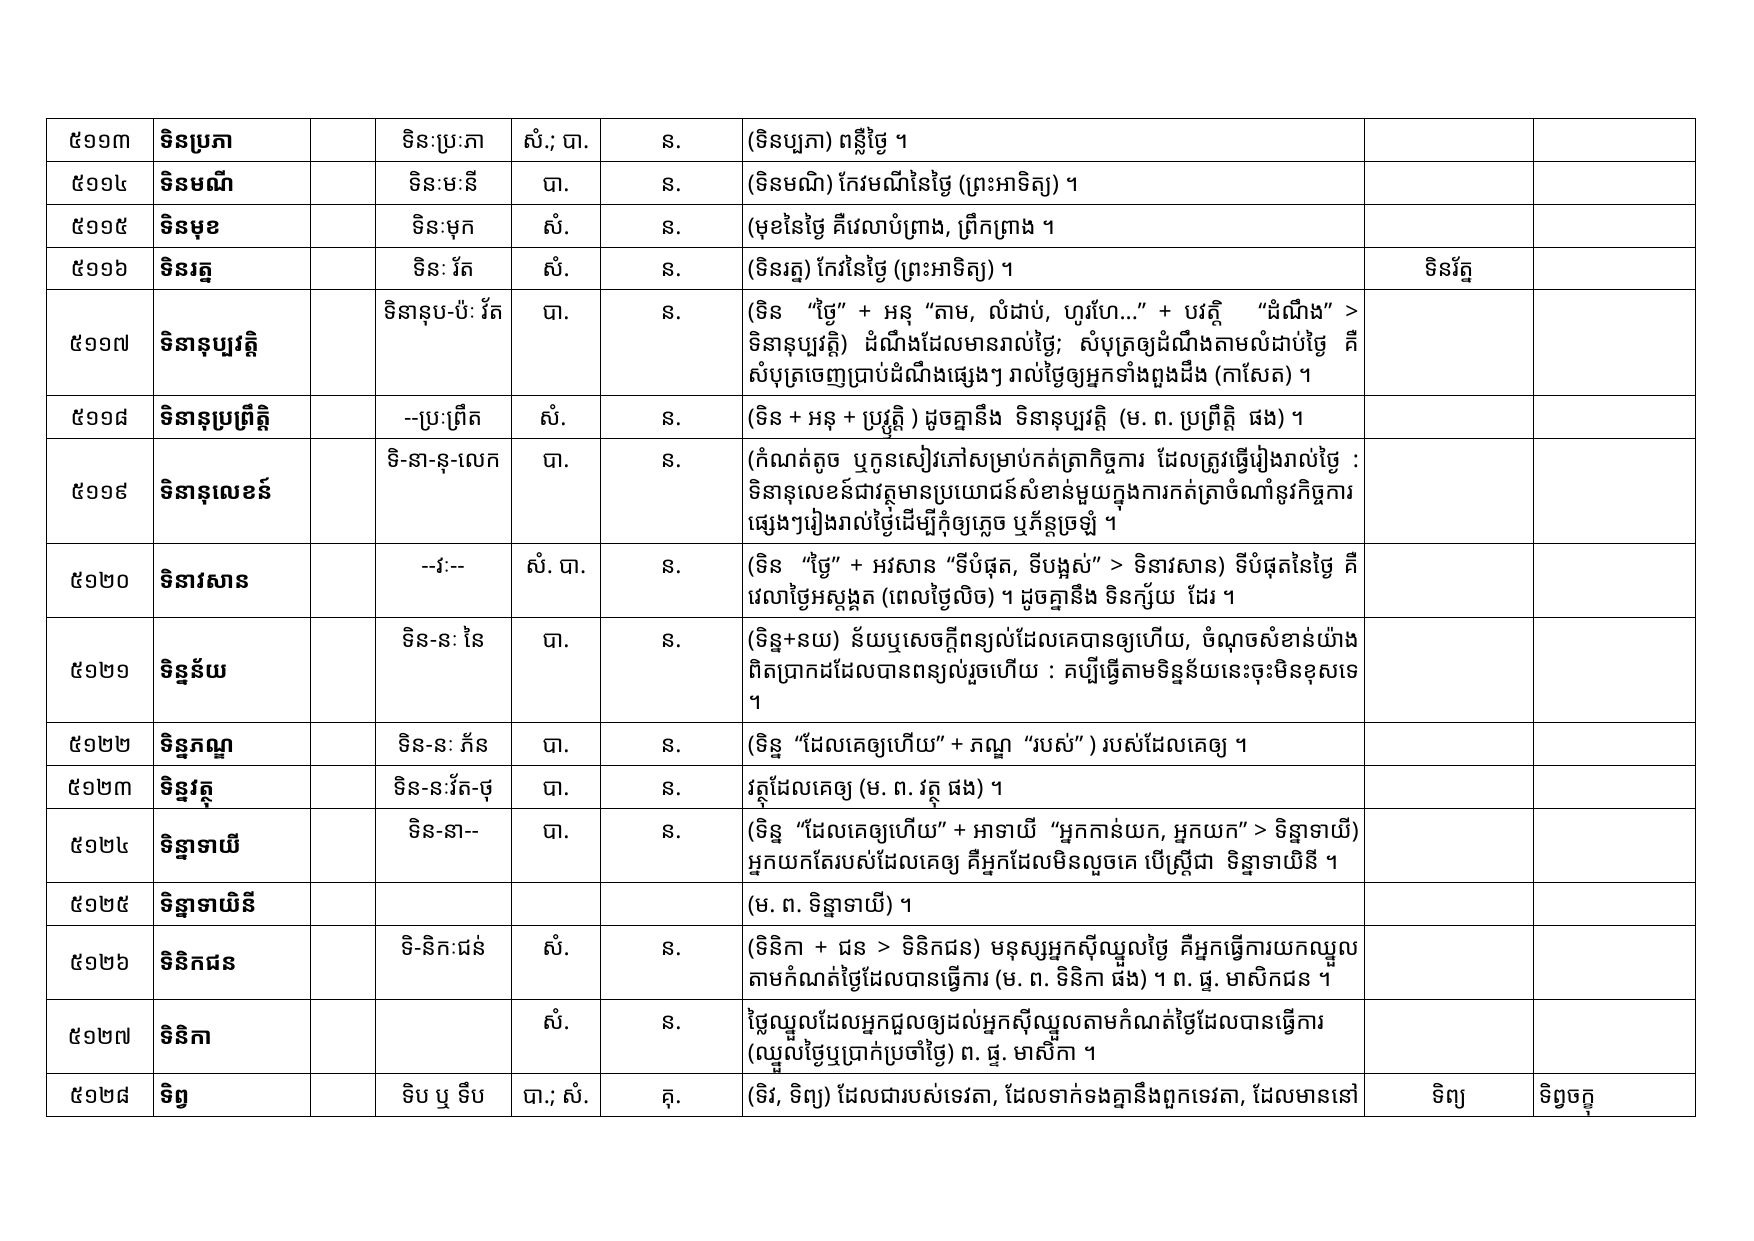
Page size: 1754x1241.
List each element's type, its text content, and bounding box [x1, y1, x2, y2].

table_cell ទិនៈ រ័ត [376, 248, 511, 289]
table_cell ថ្លៃ​ឈ្នួល​ដែល​អ្នក​ជួល​ឲ្យ​ដល់​អ្នក​ស៊ី​ឈ្នួល​តាម​កំណត់​ថ្ងៃ​ដែល​បាន​ធ្វើ​ការ (ឈ្នួល​ថ្ងៃ​ឬ​ប្រាក់​ប្រចាំ​ថ្ងៃ) ព. ផ្ទ. មាសិកា ។ [743, 1000, 1364, 1073]
table_cell ទិព្វ [154, 1074, 310, 1116]
table_cell (ទិនមណិ) កែវ​មណី​នៃ​ថ្ងៃ (ព្រះ​អាទិត្យ) ។ [743, 162, 1364, 204]
table_cell ៥១២៤ [47, 809, 153, 882]
table_cell (ទិន្ន+នយ) ន័យ​ឬ​សេចក្ដី​ពន្យល់​ដែល​គេ​បាន​ឲ្យ​ហើយ, ចំណុច​សំខាន់​យ៉ាង​ពិត​ប្រាកដ​ដែល​បាន​ពន្យល់​រួច​ហើយ : គប្បី​ធ្វើ​តាម​ទិន្នន័យ​នេះ​ចុះ​មិន​ខុស​ទេ ។ [743, 618, 1364, 722]
table_cell ន. [601, 723, 742, 765]
table_cell (កំណត់​តូច ឬ​កូន​សៀវភៅ​សម្រាប់​កត់ត្រា​កិច្ចការ ដែល​ត្រូវ​ធ្វើ​រៀងរាល់​ថ្ងៃ : ទិនានុលេខន៍​ជា​វត្ថុ​មាន​ប្រយោជន៍​សំខាន់​មួយ​ក្នុង​ការ​កត់ត្រា​ចំណាំ​នូវ​កិច្ចការ​ផ្សេង​ៗ​រៀងរាល់​ថ្ងៃ​ដើម្បី​កុំ​ឲ្យ​ភ្លេច ឬ​ភ័ន្ត​ច្រឡំ ។ [743, 439, 1364, 543]
table_cell [601, 883, 742, 925]
table_cell ទិនានុលេខន៍ [154, 439, 310, 543]
table_cell បា. [512, 766, 600, 808]
table_cell [376, 1000, 511, 1073]
table_cell ទិន-នៈ នៃ [376, 618, 511, 722]
table_cell ន. [601, 396, 742, 437]
table_cell ទិនិកា [154, 1000, 310, 1073]
table_cell [1365, 1000, 1533, 1073]
table_cell [311, 119, 375, 161]
table_cell ន. [601, 119, 742, 161]
table_cell ទិព្វចក្ខុ [1534, 1074, 1695, 1116]
table_cell ៥១២៧ [47, 1000, 153, 1073]
table_cell (មុខ​នៃ​ថ្ងៃ គឺ​វេលា​បំព្រាង, ព្រឹក​ព្រាង ។ [743, 205, 1364, 247]
table_cell ទិនរត្ន [154, 248, 310, 289]
table_cell ន. [601, 618, 742, 722]
table_cell បា. [512, 439, 600, 543]
table_cell (ទិនិកា + ជន > ទិនិកជន) មនុស្ស​អ្នក​ស៊ី​ឈ្នួល​ថ្ងៃ គឺ​អ្នក​ធ្វើ​ការ​យក​ឈ្នួល​តាម​កំណត់​ថ្ងៃ​ដែល​បាន​ធ្វើ​ការ (ម. ព. ទិនិកា ផង) ។ ព. ផ្ទ. មាសិកជន ។ [743, 926, 1364, 999]
table_cell [512, 883, 600, 925]
table_cell [1534, 162, 1695, 204]
table_cell [311, 205, 375, 247]
table_cell ទិ-និកៈជន់ [376, 926, 511, 999]
table_cell ៥១១៨ [47, 396, 153, 437]
table_cell ៥១១៦ [47, 248, 153, 289]
table_cell [1365, 162, 1533, 204]
table_cell (ទិន “ថ្ងៃ” + អនុ “តាម, លំដាប់, ហូរហែ...” + បវត្តិ “ដំណឹង” > ទិនានុប្បវត្តិ) ដំណឹង​ដែល​មាន​រាល់​ថ្ងៃ; សំបុត្រ​ឲ្យ​ដំណឹង​តាម​លំដាប់​ថ្ងៃ គឺ​សំបុត្រ​ចេញ​ប្រាប់​ដំណឹង​ផ្សេង​ៗ រាល់​ថ្ងៃ​ឲ្យ​អ្នក​ទាំងពួង​ដឹង (កាសែត) ។ [743, 290, 1364, 395]
table_cell សំ. បា. [512, 544, 600, 617]
table_cell ៥១២៥ [47, 883, 153, 925]
table_cell បា. [512, 290, 600, 395]
table_cell [311, 723, 375, 765]
table_cell [311, 396, 375, 437]
table_cell ទិន្នាទាយិនី [154, 883, 310, 925]
table_cell [311, 618, 375, 722]
table_cell ទិប ឬ ទឹប [376, 1074, 511, 1116]
table_cell ទិនៈមៈនី [376, 162, 511, 204]
table_cell បា. [512, 162, 600, 204]
table_cell ទិ-នា-នុ-លេក [376, 439, 511, 543]
table_cell សំ. [512, 248, 600, 289]
table_cell [1534, 396, 1695, 437]
table_cell ទិនៈប្រៈភា [376, 119, 511, 161]
table_cell ទិនមុខ [154, 205, 310, 247]
table_cell បា. [512, 809, 600, 882]
table_cell សំ. [512, 205, 600, 247]
table_cell ទិន្នភណ្ឌ [154, 723, 310, 765]
table_cell ទិន-នៈវ័ត-ថុ [376, 766, 511, 808]
table_cell [1534, 1000, 1695, 1073]
table_cell ទិនានុប្បវត្តិ [154, 290, 310, 395]
table_cell [1534, 766, 1695, 808]
table_cell [1365, 205, 1533, 247]
table_cell ន. [601, 926, 742, 999]
table_cell សំ. [512, 926, 600, 999]
table_cell ទិនរ័ត្ន [1365, 248, 1533, 289]
table_cell [311, 926, 375, 999]
table_cell [1534, 544, 1695, 617]
table_cell [311, 439, 375, 543]
table_cell (ទិនប្បភា) ពន្លឺ​ថ្ងៃ ។ [743, 119, 1364, 161]
table_cell ទិន្នាទាយី [154, 809, 310, 882]
table_cell [1365, 290, 1533, 395]
table_cell [311, 1000, 375, 1073]
table_cell ទិន-នា-- [376, 809, 511, 882]
table_cell (ម. ព. ទិន្នាទាយី) ។ [743, 883, 1364, 925]
table_cell (ទិនរត្ន) កែវ​នៃ​ថ្ងៃ (ព្រះ​អាទិត្យ) ។ [743, 248, 1364, 289]
table_cell [1534, 618, 1695, 722]
table_cell [1365, 396, 1533, 437]
table_cell [311, 248, 375, 289]
table_cell [1534, 248, 1695, 289]
table_cell ន. [601, 248, 742, 289]
table_cell ទិនៈមុក [376, 205, 511, 247]
table_cell ទិន្នន័យ [154, 618, 310, 722]
table_cell បា.; សំ. [512, 1074, 600, 1116]
table_cell [1365, 766, 1533, 808]
table_cell [376, 883, 511, 925]
table_cell [1365, 723, 1533, 765]
table_cell [1534, 926, 1695, 999]
table_cell (ទិន្ន “ដែល​គេ​ឲ្យ​ហើយ” + អាទាយី “អ្នក​កាន់​យក, អ្នក​យក” > ទិន្នាទាយី) អ្នក​យក​តែ​របស់​ដែល​គេ​ឲ្យ គឺ​អ្នក​ដែល​មិន​លួច​គេ បើ​ស្រ្តី​ជា ទិន្នាទាយិនី ។ [743, 809, 1364, 882]
table_cell [1365, 119, 1533, 161]
table_cell សំ. [512, 1000, 600, 1073]
table_cell ៥១១៩ [47, 439, 153, 543]
table_cell ៥១១៤ [47, 162, 153, 204]
table_cell ទិន-នៈ ភ័ន [376, 723, 511, 765]
table_cell ៥១២១ [47, 618, 153, 722]
table_cell ទិនានុប្រព្រឹត្តិ [154, 396, 310, 437]
table_cell ទិនាវសាន [154, 544, 310, 617]
table_cell [1534, 439, 1695, 543]
table_cell [311, 1074, 375, 1116]
table_cell [1365, 544, 1533, 617]
table_cell [311, 766, 375, 808]
table_cell ន. [601, 162, 742, 204]
table_cell គុ. [601, 1074, 742, 1116]
table_cell [1534, 723, 1695, 765]
table_cell ៥១១៣ [47, 119, 153, 161]
table_cell សំ. [512, 396, 600, 437]
table_cell ន. [601, 439, 742, 543]
table_cell [1534, 883, 1695, 925]
table_cell ៥១២២ [47, 723, 153, 765]
table_cell ៥១២៦ [47, 926, 153, 999]
table_cell [311, 809, 375, 882]
table_cell [1534, 290, 1695, 395]
table_cell [1365, 618, 1533, 722]
table_cell ន. [601, 290, 742, 395]
table_cell ទិនប្រភា [154, 119, 310, 161]
table_cell --ប្រៈព្រឹត [376, 396, 511, 437]
table_cell វត្ថុ​ដែល​គេ​ឲ្យ (ម. ព. វត្ថុ ផង) ។ [743, 766, 1364, 808]
table_cell ទិព្យ [1365, 1074, 1533, 1116]
table_cell ៥១១៧ [47, 290, 153, 395]
table_cell [311, 162, 375, 204]
table_cell បា. [512, 723, 600, 765]
table_cell ន. [601, 809, 742, 882]
table_cell ៥១២៣ [47, 766, 153, 808]
table_cell [1365, 439, 1533, 543]
table_cell [1365, 883, 1533, 925]
table_cell សំ.; បា. [512, 119, 600, 161]
table_cell ទិន្នវត្ថុ [154, 766, 310, 808]
table_cell [1534, 205, 1695, 247]
table_cell --វៈ-- [376, 544, 511, 617]
table_cell [311, 883, 375, 925]
table_cell ៥១១៥ [47, 205, 153, 247]
table_cell ន. [601, 766, 742, 808]
table_cell បា. [512, 618, 600, 722]
table_cell ន. [601, 205, 742, 247]
table_cell ទិនិកជន [154, 926, 310, 999]
table_cell ន. [601, 1000, 742, 1073]
table_cell ន. [601, 544, 742, 617]
table_cell ទិនមណី [154, 162, 310, 204]
table_cell (ទិន + អនុ + ប្រវ្ឫត្តិ ) ដូច​គ្នា​នឹង ទិនានុប្បវត្តិ (ម. ព. ប្រព្រឹត្តិ​ ផង) ។ [743, 396, 1364, 437]
table_cell [1365, 926, 1533, 999]
table_cell [1534, 809, 1695, 882]
table_cell [311, 290, 375, 395]
table_cell (ទិន្ន “ដែល​គេ​ឲ្យ​ហើយ” + ភណ្ឌ “របស់” ) របស់​ដែល​គេ​ឲ្យ ។ [743, 723, 1364, 765]
table_cell ៥១២០ [47, 544, 153, 617]
table_cell ៥១២៨ [47, 1074, 153, 1116]
table_cell (ទិន “ថ្ងៃ” + អវសាន “ទី​បំផុត, ទី​បង្អស់” > ទិនាវសាន) ទី​បំផុត​នៃ​ថ្ងៃ គឺ​វេលា​ថ្ងៃ​អស្ដង្គត (ពេល​ថ្ងៃ​លិច) ។ ដូច​គ្នា​នឹង ទិនក្ស័យ ដែរ ។ [743, 544, 1364, 617]
table_cell [311, 544, 375, 617]
table_cell ទិនានុប-ប៉ៈ វ័ត [376, 290, 511, 395]
table_cell [1534, 119, 1695, 161]
table_cell [1365, 809, 1533, 882]
